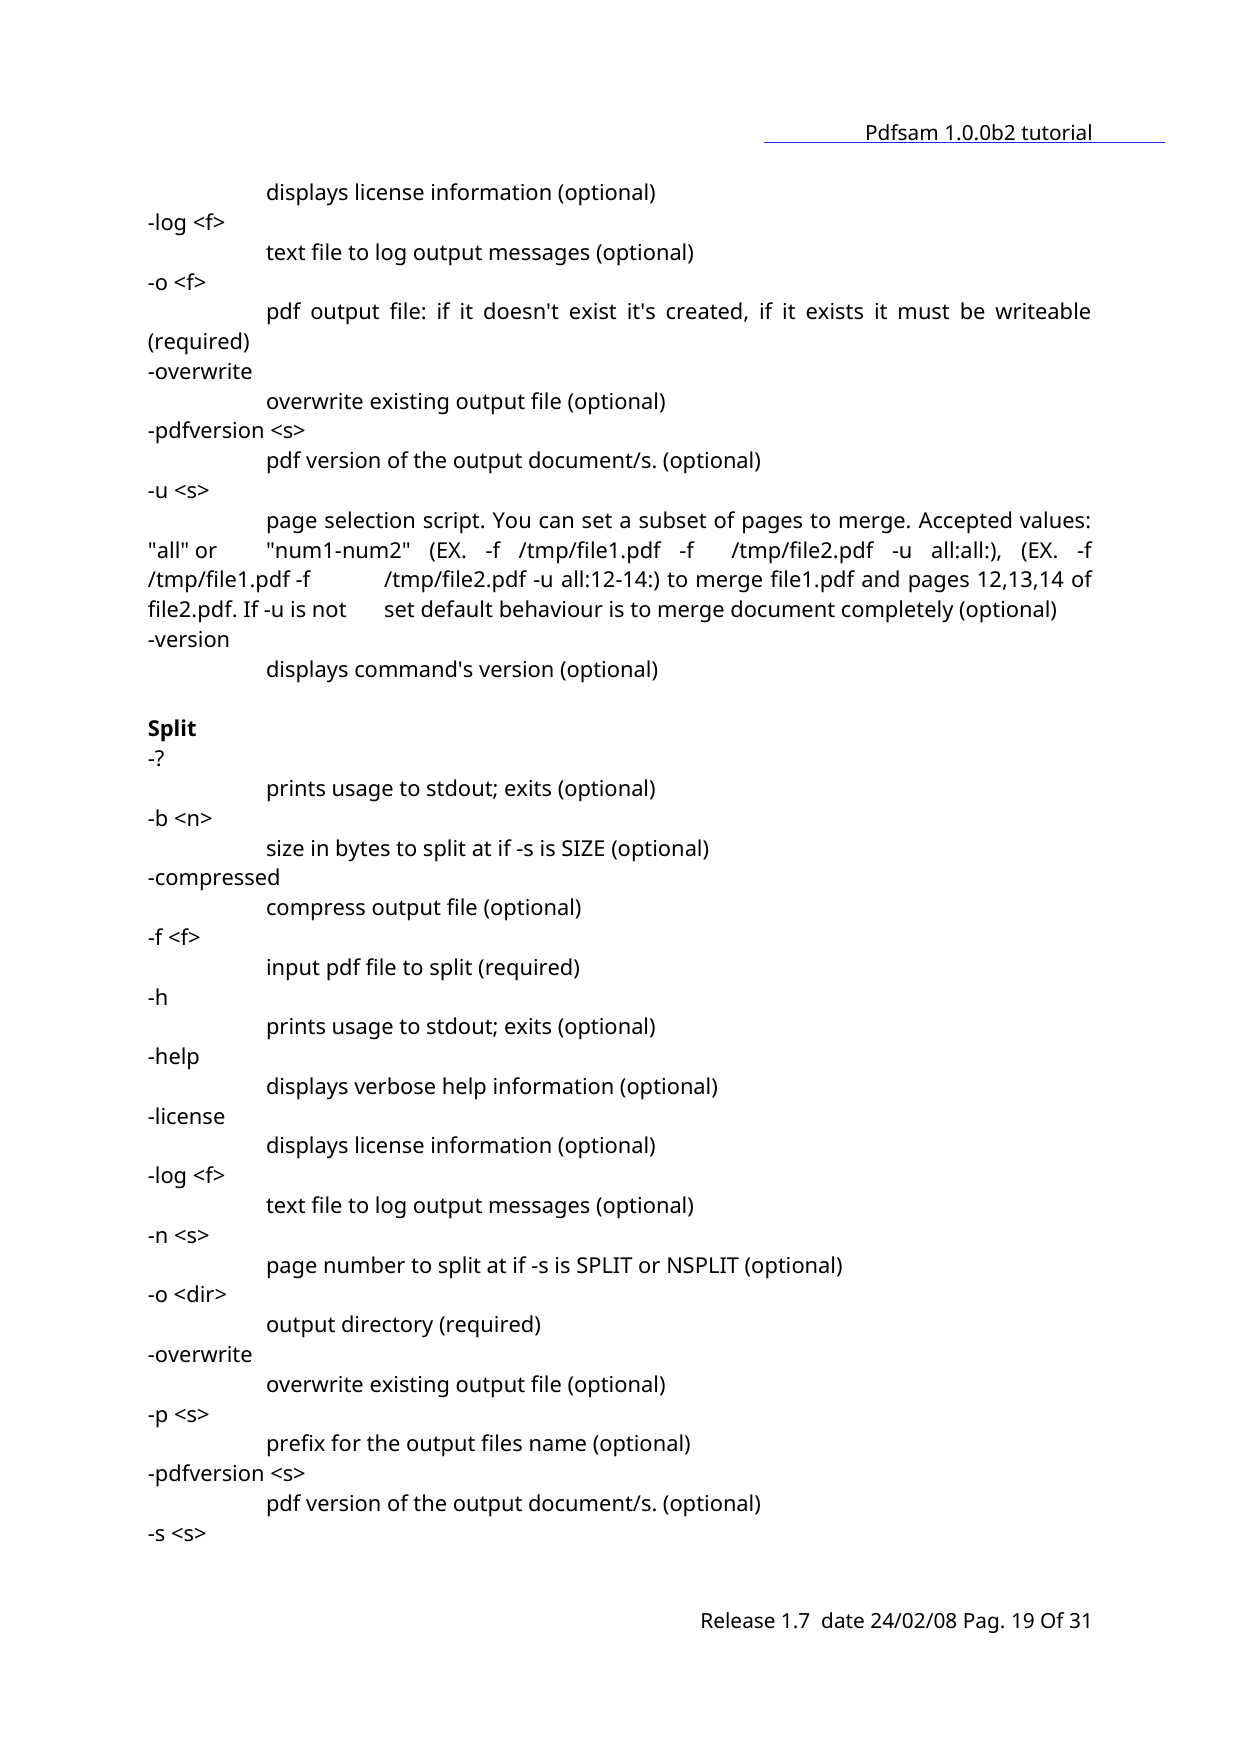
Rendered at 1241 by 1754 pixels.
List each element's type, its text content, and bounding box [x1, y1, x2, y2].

text -overwrite [148, 356, 1093, 386]
text -overwrite [148, 1339, 1093, 1369]
text -n <s> [148, 1220, 1093, 1249]
text -license [148, 1101, 1093, 1130]
text overwrite existing output file (optional) [148, 1369, 1093, 1398]
text input pdf file to split (required) [148, 952, 1093, 981]
text -u <s> [148, 475, 1093, 505]
text -pdfversion <s> [148, 415, 1093, 445]
text prints usage to stdout; exits (optional) [148, 1011, 1093, 1041]
text output directory (required) [148, 1309, 1093, 1339]
text -h [148, 981, 1093, 1011]
text -? [148, 743, 1093, 773]
text size in bytes to split at if -s is SIZE (optional) [148, 832, 1093, 862]
text page number to split at if -s is SPLIT or NSPLIT (optional) [148, 1249, 1093, 1279]
text prints usage to stdout; exits (optional) [148, 773, 1093, 803]
text -b <n> [148, 803, 1093, 832]
text prefix for the output files name (optional) [148, 1428, 1093, 1458]
text -log <f> [148, 207, 1093, 237]
text text file to log output messages (optional) [148, 1190, 1093, 1220]
text text file to log output messages (optional) [148, 237, 1093, 266]
text -p <s> [148, 1398, 1093, 1428]
text pdf output file: if it doesn't exist it's created, if it exists it must be writeable (required) [148, 296, 1093, 356]
text compress output file (optional) [148, 892, 1093, 922]
text pdf version of the output document/s. (optional) [148, 1488, 1093, 1518]
text -pdfversion <s> [148, 1458, 1093, 1488]
text displays license information (optional) [148, 1130, 1093, 1160]
text -o <f> [148, 266, 1093, 296]
text -compressed [148, 862, 1093, 892]
text pdf version of the output document/s. (optional) [148, 445, 1093, 475]
text -help [148, 1041, 1093, 1071]
text Split [148, 713, 1093, 743]
text -log <f> [148, 1160, 1093, 1190]
text -s <s> [148, 1518, 1093, 1547]
text overwrite existing output file (optional) [148, 386, 1093, 415]
text displays verbose help information (optional) [148, 1071, 1093, 1101]
text -o <dir> [148, 1279, 1093, 1309]
text -f <f> [148, 922, 1093, 952]
text -version [148, 624, 1093, 654]
text page selection script. You can set a subset of pages to merge. Accepted values: "all" or "num1-num2" (EX. -f /tmp/file1.pdf -f /tmp/file2.pdf -u all:all:), (EX. -f /tmp/file1.pdf -f /tmp/file2.pdf -u all:12-14:) to merge file1.pdf and pages 12,13,14 of file2.pdf. If -u is not set default behaviour is to merge document completely (optional) [148, 505, 1093, 624]
text displays command's version (optional) [148, 654, 1093, 683]
text displays license information (optional) [148, 177, 1093, 207]
